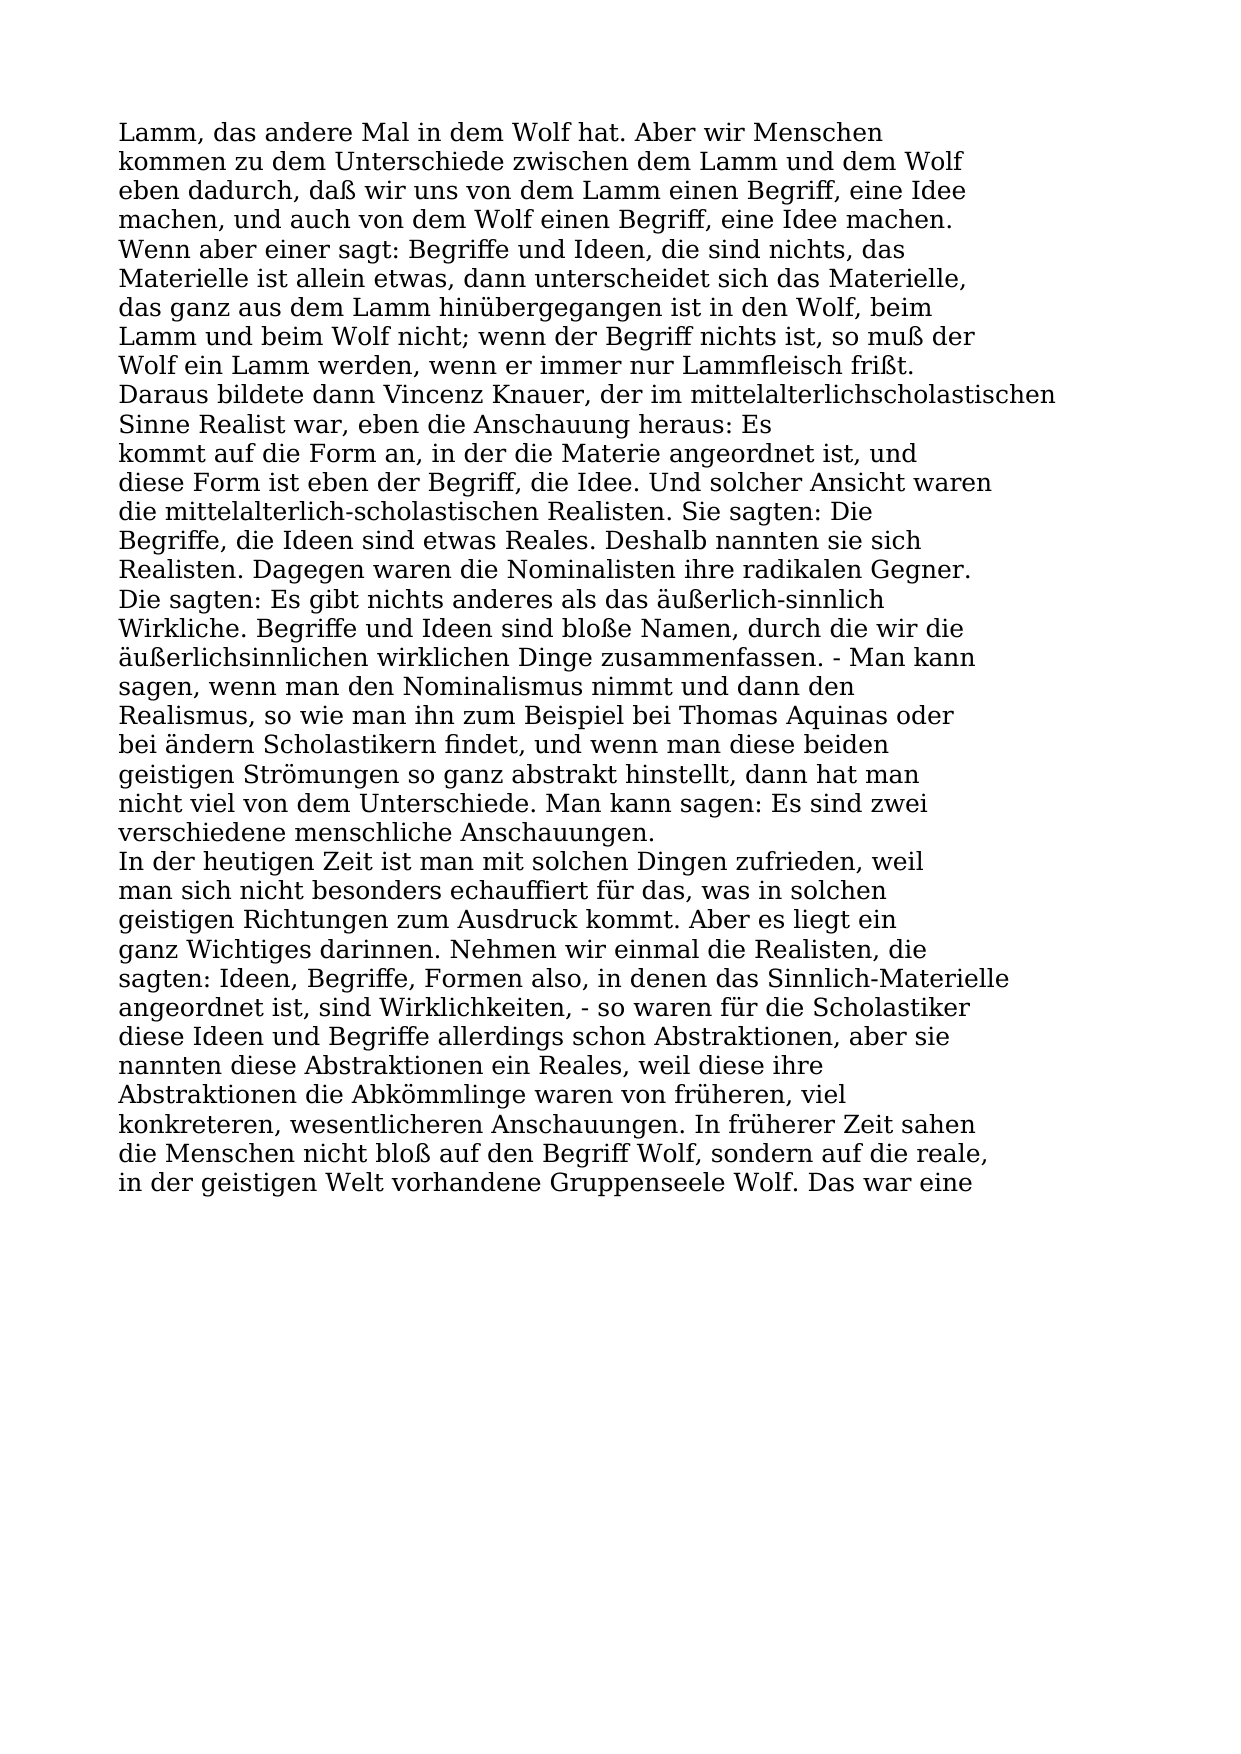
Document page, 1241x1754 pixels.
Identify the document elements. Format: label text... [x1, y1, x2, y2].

text nannten diese Abstraktionen ein Reales, weil diese ihre [118, 1051, 1122, 1081]
text Materielle ist allein etwas, dann unterscheidet sich das Materielle, [118, 264, 1122, 293]
text Die sagten: Es gibt nichts anderes als das äußerlich-sinnlich [118, 585, 1122, 614]
text kommt auf die Form an, in der die Materie angeordnet ist, und [118, 439, 1122, 468]
text Daraus bildete dann Vincenz Knauer, der im mittelalterlichscholastischen Sinne Realist war, eben die Anschauung heraus: Es [118, 381, 1122, 439]
text geistigen Strömungen so ganz abstrakt hinstellt, dann hat man [118, 760, 1122, 789]
text konkreteren, wesentlicheren Anschauungen. In früherer Zeit sahen [118, 1110, 1122, 1139]
text machen, und auch von dem Wolf einen Begriff, eine Idee machen. [118, 206, 1122, 235]
text sagten: Ideen, Begriffe, Formen also, in denen das Sinnlich-Materielle [118, 964, 1122, 993]
text geistigen Richtungen zum Ausdruck kommt. Aber es liegt ein [118, 906, 1122, 935]
text das ganz aus dem Lamm hinübergegangen ist in den Wolf, beim [118, 293, 1122, 322]
text Wolf ein Lamm werden, wenn er immer nur Lammfleisch frißt. [118, 351, 1122, 381]
text eben dadurch, daß wir uns von dem Lamm einen Begriff, eine Idee [118, 176, 1122, 206]
text Wirkliche. Begriffe und Ideen sind bloße Namen, durch die wir die [118, 614, 1122, 643]
text in der geistigen Welt vorhandene Gruppenseele Wolf. Das war eine [118, 1168, 1122, 1197]
text diese Ideen und Begriffe allerdings schon Abstraktionen, aber sie [118, 1022, 1122, 1051]
text kommen zu dem Unterschiede zwischen dem Lamm und dem Wolf [118, 147, 1122, 176]
text ganz Wichtiges darinnen. Nehmen wir einmal die Realisten, die [118, 935, 1122, 964]
text Wenn aber einer sagt: Begriffe und Ideen, die sind nichts, das [118, 235, 1122, 264]
text angeordnet ist, sind Wirklichkeiten, - so waren für die Scholastiker [118, 993, 1122, 1022]
text die mittelalterlich-scholastischen Realisten. Sie sagten: Die [118, 497, 1122, 526]
text nicht viel von dem Unterschiede. Man kann sagen: Es sind zwei [118, 789, 1122, 818]
text Lamm, das andere Mal in dem Wolf hat. Aber wir Menschen [118, 118, 1122, 147]
text Abstraktionen die Abkömmlinge waren von früheren, viel [118, 1081, 1122, 1110]
text Realismus, so wie man ihn zum Beispiel bei Thomas Aquinas oder [118, 701, 1122, 731]
text die Menschen nicht bloß auf den Begriff Wolf, sondern auf die reale, [118, 1139, 1122, 1168]
text sagen, wenn man den Nominalismus nimmt und dann den [118, 672, 1122, 701]
text Lamm und beim Wolf nicht; wenn der Begriff nichts ist, so muß der [118, 322, 1122, 351]
text diese Form ist eben der Begriff, die Idee. Und solcher Ansicht waren [118, 468, 1122, 497]
text bei ändern Scholastikern findet, und wenn man diese beiden [118, 731, 1122, 760]
text verschiedene menschliche Anschauungen. [118, 818, 1122, 847]
text Begriffe, die Ideen sind etwas Reales. Deshalb nannten sie sich [118, 526, 1122, 556]
text äußerlichsinnlichen wirklichen Dinge zusammenfassen. - Man kann [118, 643, 1122, 672]
text man sich nicht besonders echauffiert für das, was in solchen [118, 876, 1122, 906]
text Realisten. Dagegen waren die Nominalisten ihre radikalen Gegner. [118, 556, 1122, 585]
text In der heutigen Zeit ist man mit solchen Dingen zufrieden, weil [118, 847, 1122, 876]
